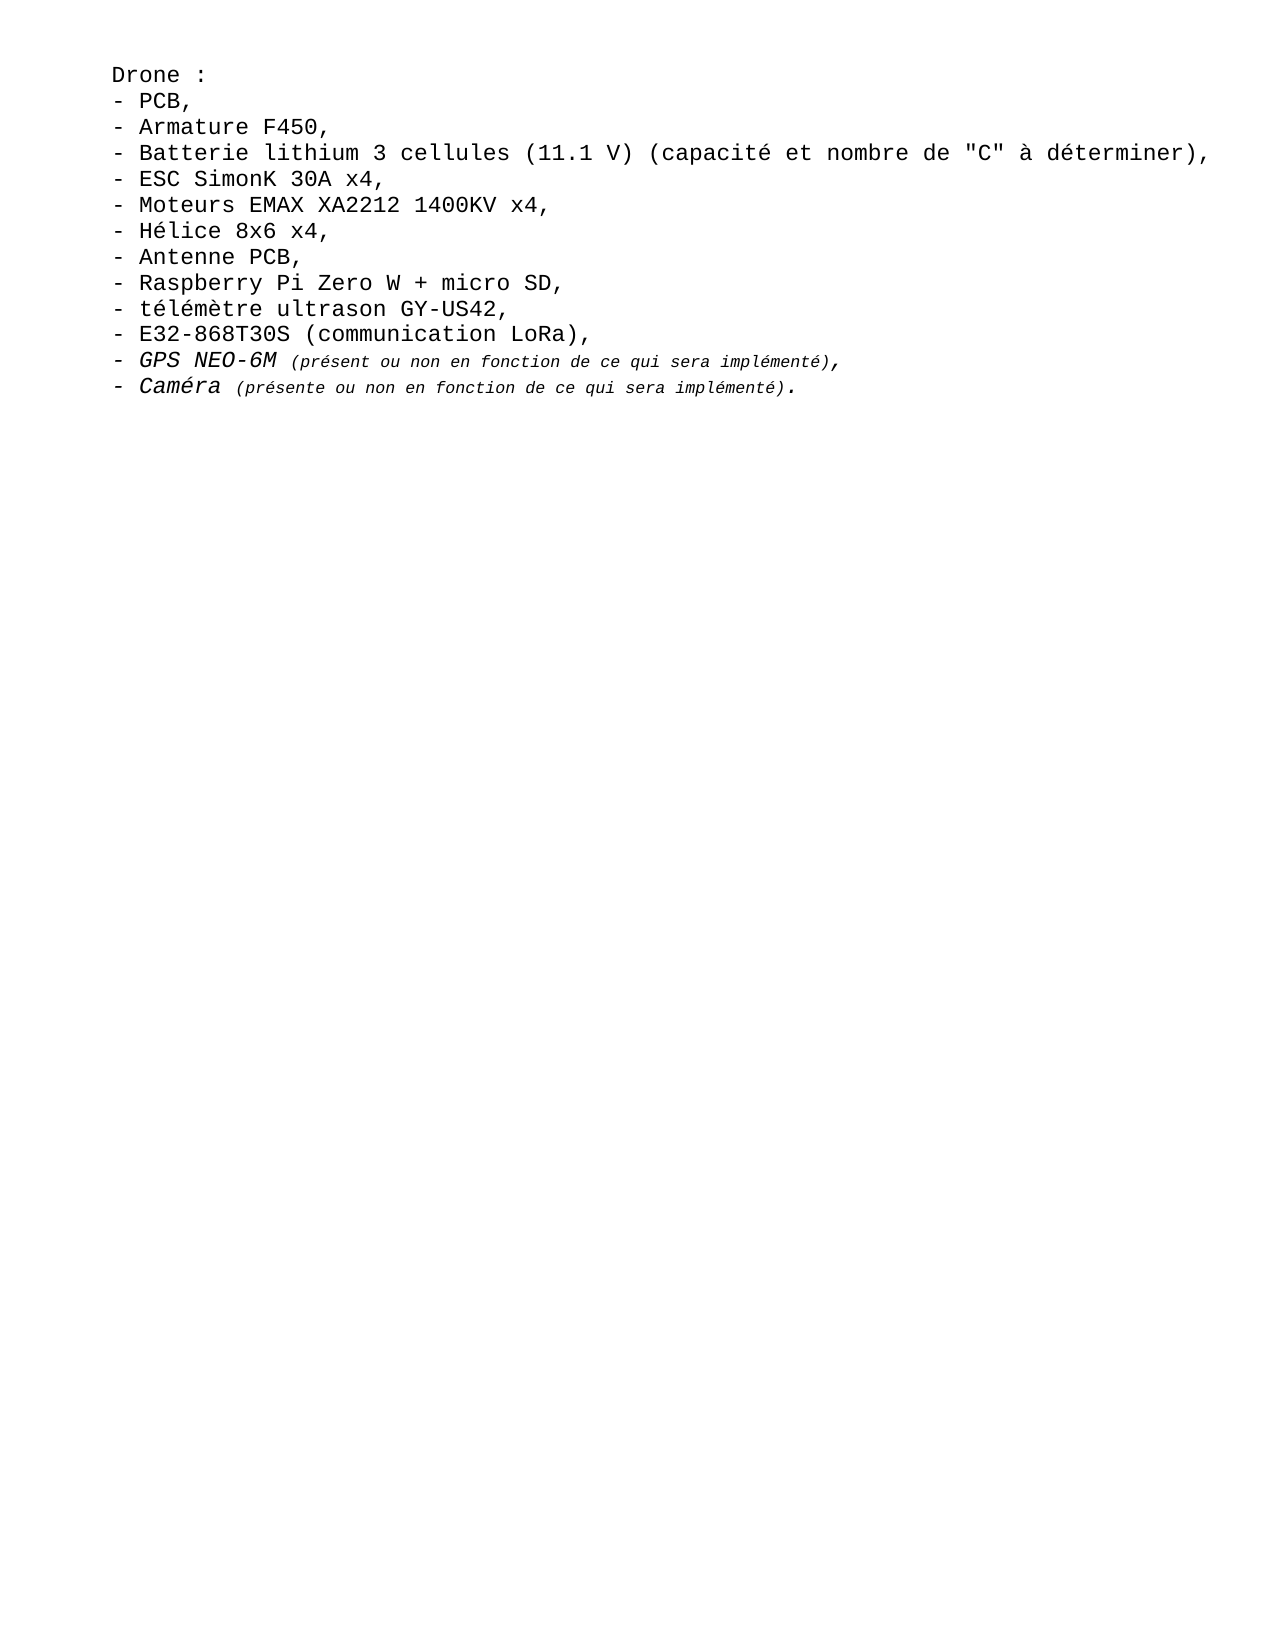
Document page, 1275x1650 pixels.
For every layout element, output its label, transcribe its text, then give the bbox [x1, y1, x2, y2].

text - Caméra (présente ou non en fonction de ce qui sera implémenté). [37, 375, 1237, 401]
text - Hélice 8x6 x4, [37, 219, 1237, 245]
text - GPS NEO-6M (présent ou non en fonction de ce qui sera implémenté), [37, 349, 1237, 375]
text - Armature F450, [37, 115, 1237, 141]
text - E32-868T30S (communication LoRa), [37, 323, 1237, 349]
text - ESC SimonK 30A x4, [37, 167, 1237, 193]
text Drone : [37, 63, 1237, 89]
text - Moteurs EMAX XA2212 1400KV x4, [37, 193, 1237, 219]
text - Raspberry Pi Zero W + micro SD, [37, 271, 1237, 297]
text - télémètre ultrason GY-US42, [37, 297, 1237, 323]
text - Batterie lithium 3 cellules (11.1 V) (capacité et nombre de "C" à déterminer), [37, 141, 1237, 167]
text - PCB, [37, 89, 1237, 115]
text - Antenne PCB, [37, 245, 1237, 271]
